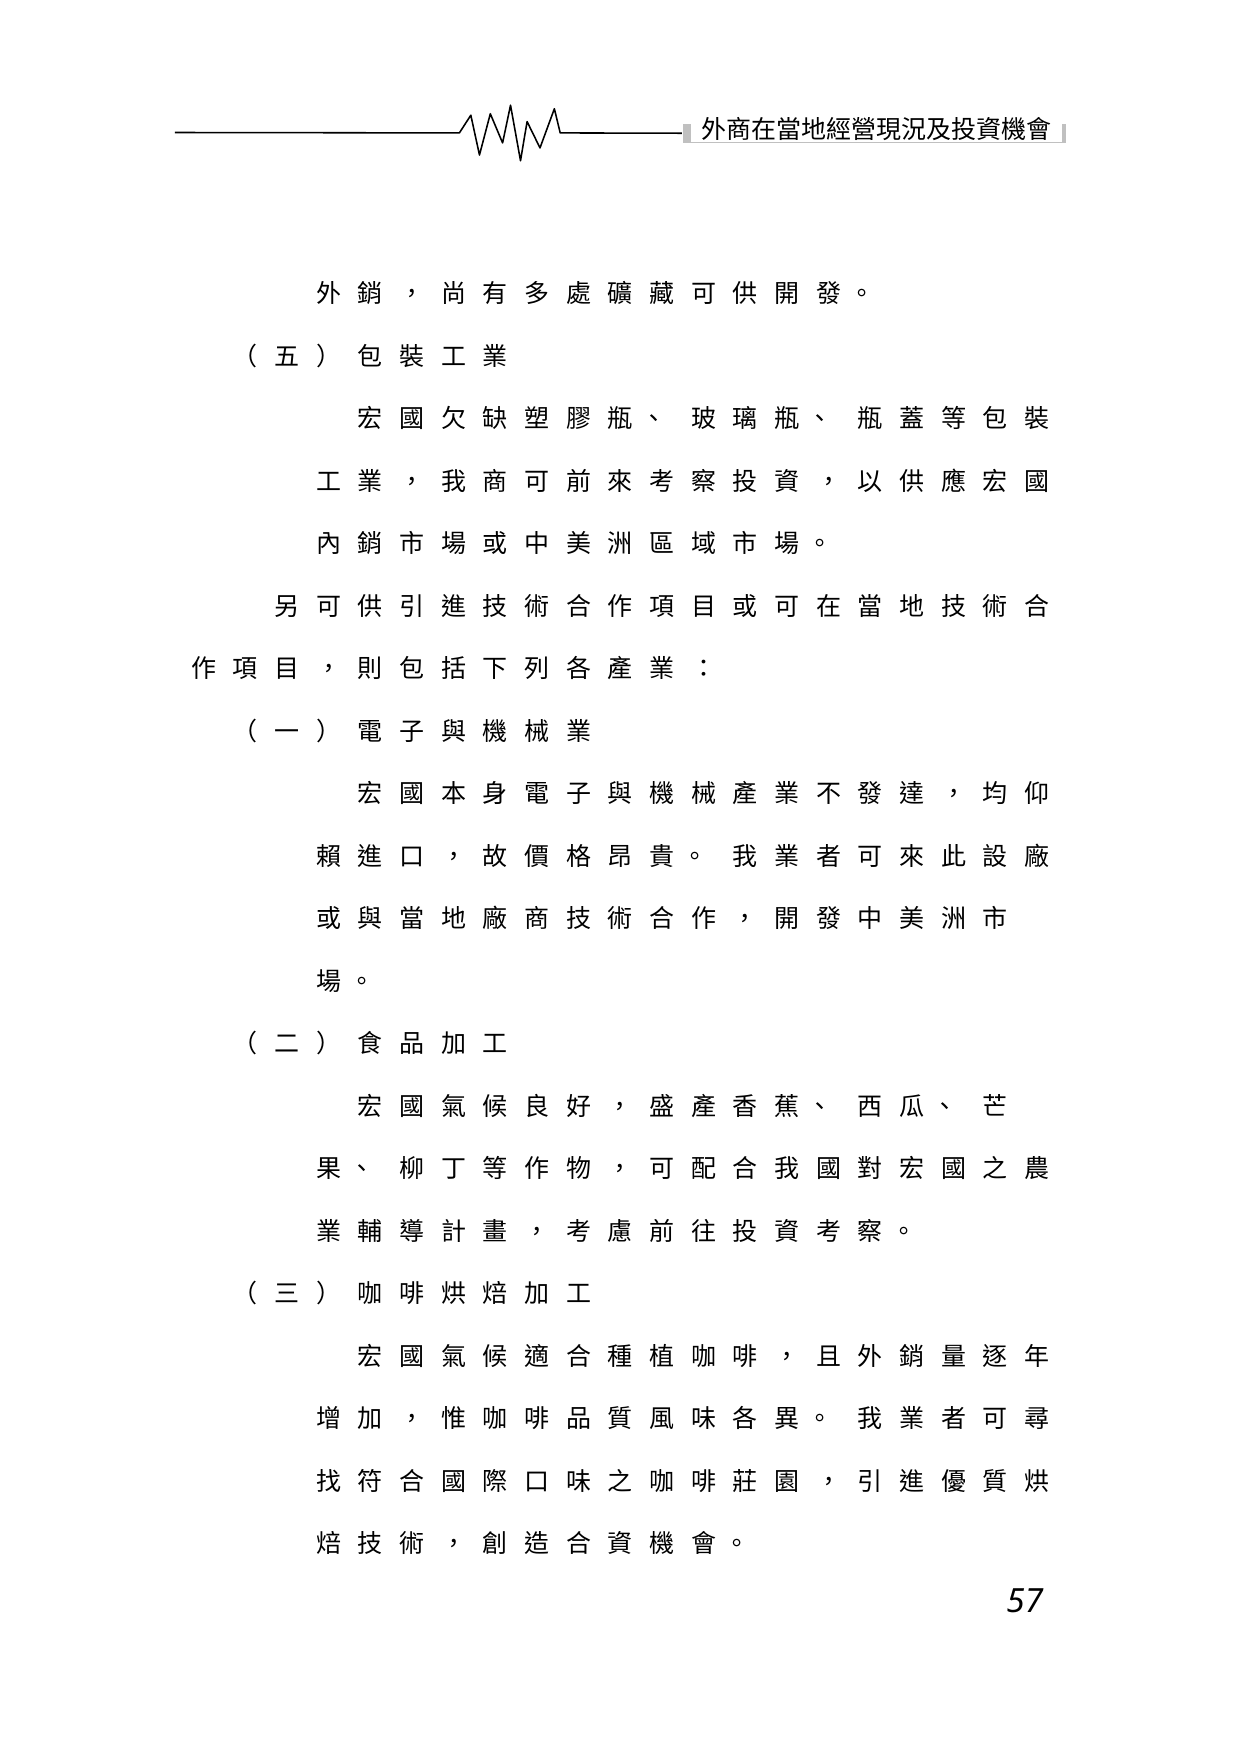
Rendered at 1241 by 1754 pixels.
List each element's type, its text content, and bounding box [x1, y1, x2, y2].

text 外銷，尚有多處礦藏可供開發。 [281, 250, 1058, 313]
text 宏國氣候適合種植咖啡，且外銷量逐年增加，惟咖啡品質風味各異。我業者可尋找符合國際口味之咖啡莊園，引進優質烘焙技術，創造合資機會。 [281, 1313, 1058, 1563]
text 宏國欠缺塑膠瓶、玻璃瓶、瓶蓋等包裝工業，我商可前來考察投資，以供應宏國內銷市場或中美洲區域市場。 [281, 375, 1058, 563]
text 宏國氣候良好，盛產香蕉、西瓜、芒果、柳丁等作物，可配合我國對宏國之農業輔導計畫，考慮前往投資考察。 [281, 1063, 1058, 1250]
text 宏國本身電子與機械產業不發達，均仰賴進口，故價格昂貴。我業者可來此設廠或與當地廠商技術合作，開發中美洲市場。 [281, 750, 1058, 1000]
text （三）咖啡烘焙加工 [207, 1250, 1058, 1313]
text 另可供引進技術合作項目或可在當地技術合作項目，則包括下列各產業： [183, 563, 1058, 688]
text （五）包裝工業 [207, 313, 1058, 375]
text （二）食品加工 [207, 1000, 1058, 1063]
text （一）電子與機械業 [207, 688, 1058, 750]
